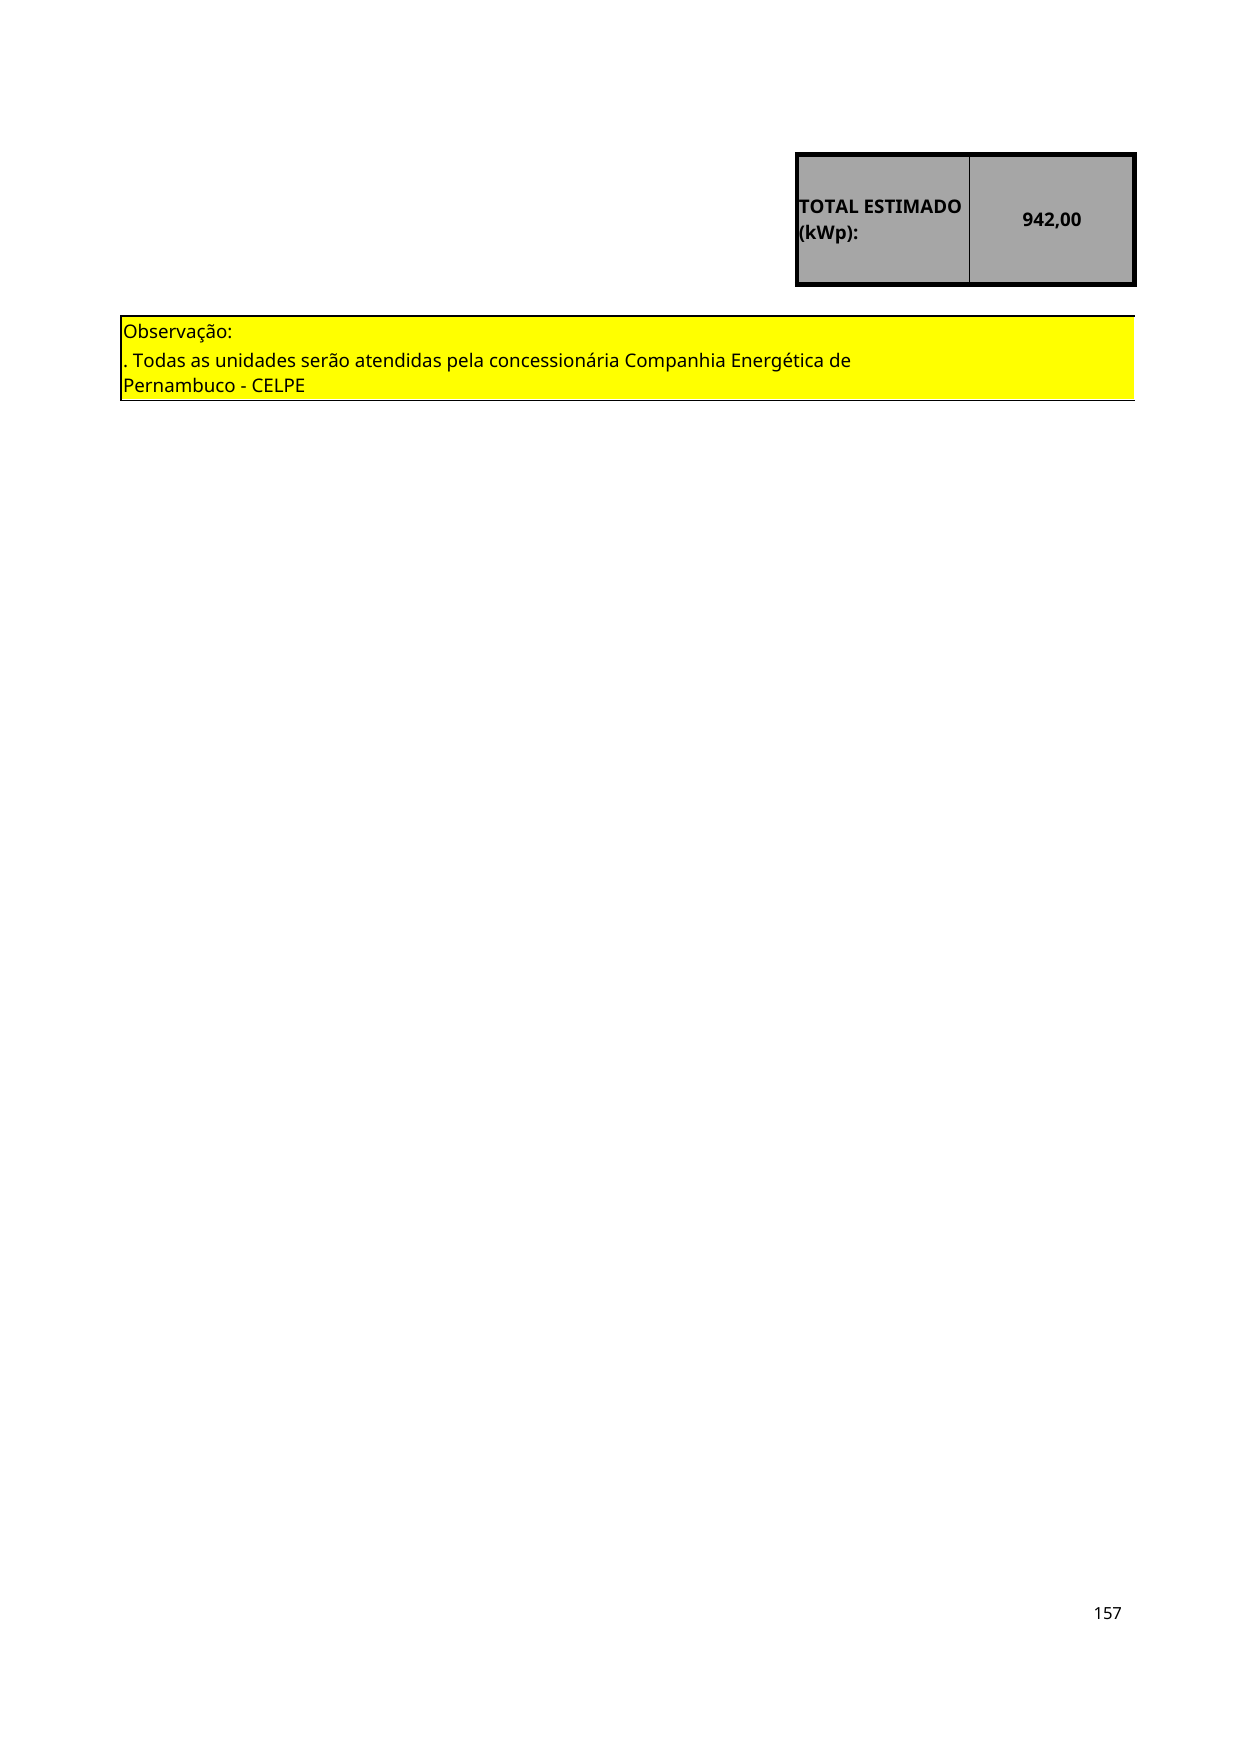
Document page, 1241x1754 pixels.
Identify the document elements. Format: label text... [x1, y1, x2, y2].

table_cell [706, 152, 795, 282]
table_cell Observação: [122, 317, 969, 345]
table_cell [121, 282, 179, 315]
table_cell [121, 152, 179, 282]
table_cell [969, 317, 1134, 345]
table_cell [797, 287, 969, 315]
table_cell [180, 152, 309, 282]
table_cell [506, 152, 706, 282]
table_cell [969, 345, 1134, 399]
table_cell [309, 282, 506, 315]
table_cell 942,00 [970, 157, 1132, 282]
table_cell [969, 287, 1134, 315]
table_cell [506, 282, 706, 315]
table_cell [180, 282, 309, 315]
table_cell TOTAL ESTIMADO (kWp): [799, 157, 969, 282]
table_cell . Todas as unidades serão atendidas pela concessionária Companhia Energética de Pernambuco - CELPE [122, 345, 969, 399]
table_cell [309, 152, 506, 282]
table_cell [706, 282, 797, 315]
